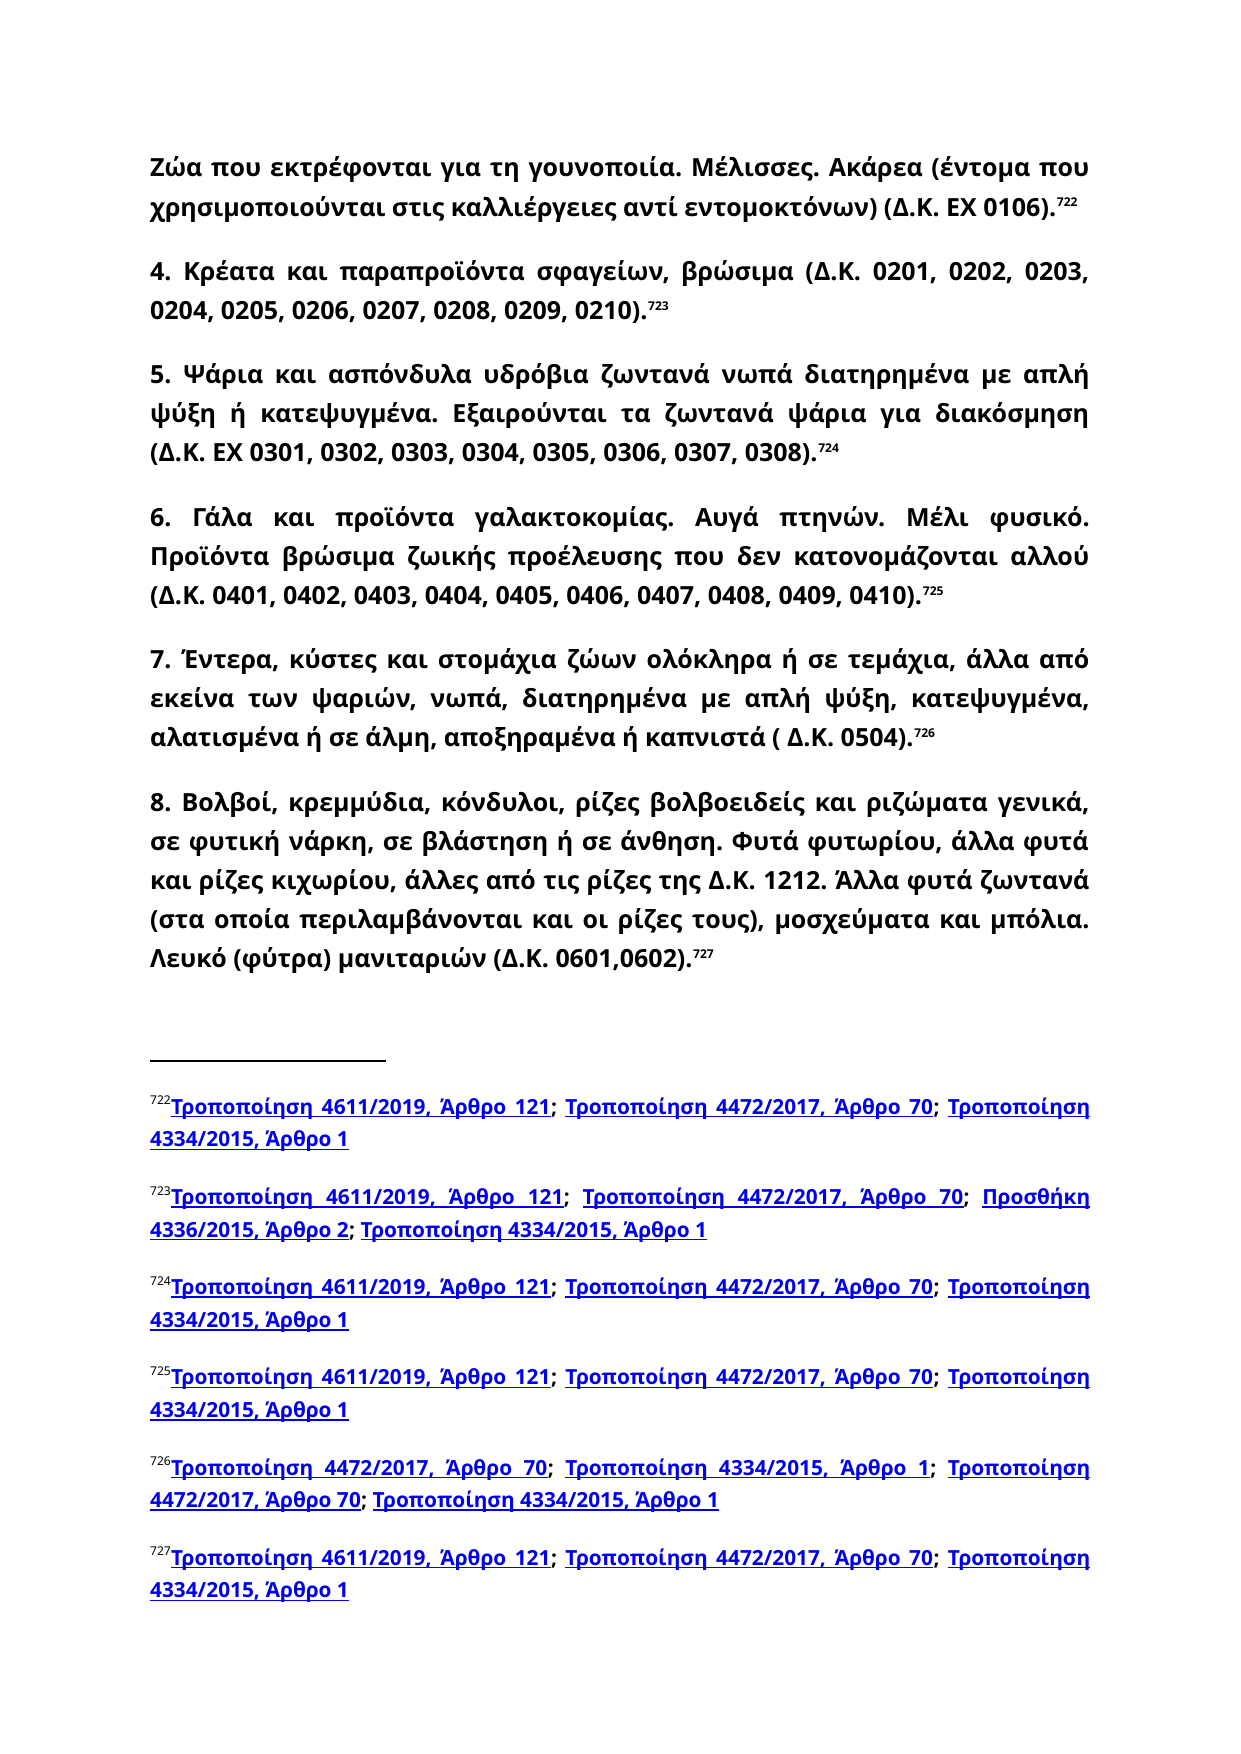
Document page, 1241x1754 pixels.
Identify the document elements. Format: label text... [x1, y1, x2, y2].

text Τροποποίηση 4472/2017, Άρθρο 70; Τροποποίηση 4334/2015, Άρθρο 1; Τροποποίηση 4472/2017, Άρθρο 70; Τροποποίηση 4334/2015, Άρθρο 1 [150, 1453, 1090, 1514]
text Ζώα που εκτρέφονται για τη γουνοποιία. Μέλισσες. Ακάρεα (έντομα που χρησιμοποιούνται στις καλλιέργειες αντί εντομοκτόνων) (Δ.Κ. ΕΧ 0106). [150, 150, 1090, 223]
text 4. Κρέατα και παραπροϊόντα σφαγείων, βρώσιμα (Δ.Κ. 0201, 0202, 0203, 0204, 0205, 0206, 0207, 0208, 0209, 0210). [150, 253, 1090, 327]
text Τροποποίηση 4611/2019, Άρθρο 121; Τροποποίηση 4472/2017, Άρθρο 70; Τροποποίηση 4334/2015, Άρθρο 1 [150, 1543, 1090, 1604]
text Τροποποίηση 4611/2019, Άρθρο 121; Τροποποίηση 4472/2017, Άρθρο 70; Προσθήκη 4336/2015, Άρθρο 2; Τροποποίηση 4334/2015, Άρθρο 1 [150, 1182, 1090, 1243]
text Τροποποίηση 4611/2019, Άρθρο 121; Τροποποίηση 4472/2017, Άρθρο 70; Τροποποίηση 4334/2015, Άρθρο 1 [150, 1362, 1090, 1423]
text Τροποποίηση 4611/2019, Άρθρο 121; Τροποποίηση 4472/2017, Άρθρο 70; Τροποποίηση 4334/2015, Άρθρο 1 [150, 1272, 1090, 1333]
text 8. Βολβοί, κρεμμύδια, κόνδυλοι, ρίζες βολβοειδείς και ριζώματα γενικά, σε φυτική νάρκη, σε βλάστηση ή σε άνθηση. Φυτά φυτωρίου, άλλα φυτά και ρίζες κιχωρίου, άλλες από τις ρίζες της Δ.Κ. 1212. Άλλα φυτά ζωντανά (στα οποία περιλαμβάνονται και οι ρίζες τους), μοσχεύματα και μπόλια. Λευκό (φύτρα) μανιταριών (Δ.Κ. 0601,0602). [150, 784, 1090, 975]
text Τροποποίηση 4611/2019, Άρθρο 121; Τροποποίηση 4472/2017, Άρθρο 70; Τροποποίηση 4334/2015, Άρθρο 1 [150, 1092, 1090, 1153]
text 6. Γάλα και προϊόντα γαλακτοκομίας. Αυγά πτηνών. Μέλι φυσικό. Προϊόντα βρώσιμα ζωικής προέλευσης που δεν κατονομάζονται αλλού (Δ.Κ. 0401, 0402, 0403, 0404, 0405, 0406, 0407, 0408, 0409, 0410). [150, 499, 1090, 612]
text 5. Ψάρια και ασπόνδυλα υδρόβια ζωντανά νωπά διατηρημένα με απλή ψύξη ή κατεψυγμένα. Εξαιρούνται τα ζωντανά ψάρια για διακόσμηση (Δ.Κ. ΕΧ 0301, 0302, 0303, 0304, 0305, 0306, 0307, 0308). [150, 357, 1090, 469]
text 7. Έντερα, κύστες και στομάχια ζώων ολόκληρα ή σε τεμάχια, άλλα από εκείνα των ψαριών, νωπά, διατηρημένα με απλή ψύξη, κατεψυγμένα, αλατισμένα ή σε άλμη, αποξηραμένα ή καπνιστά ( Δ.Κ. 0504). [150, 642, 1090, 754]
